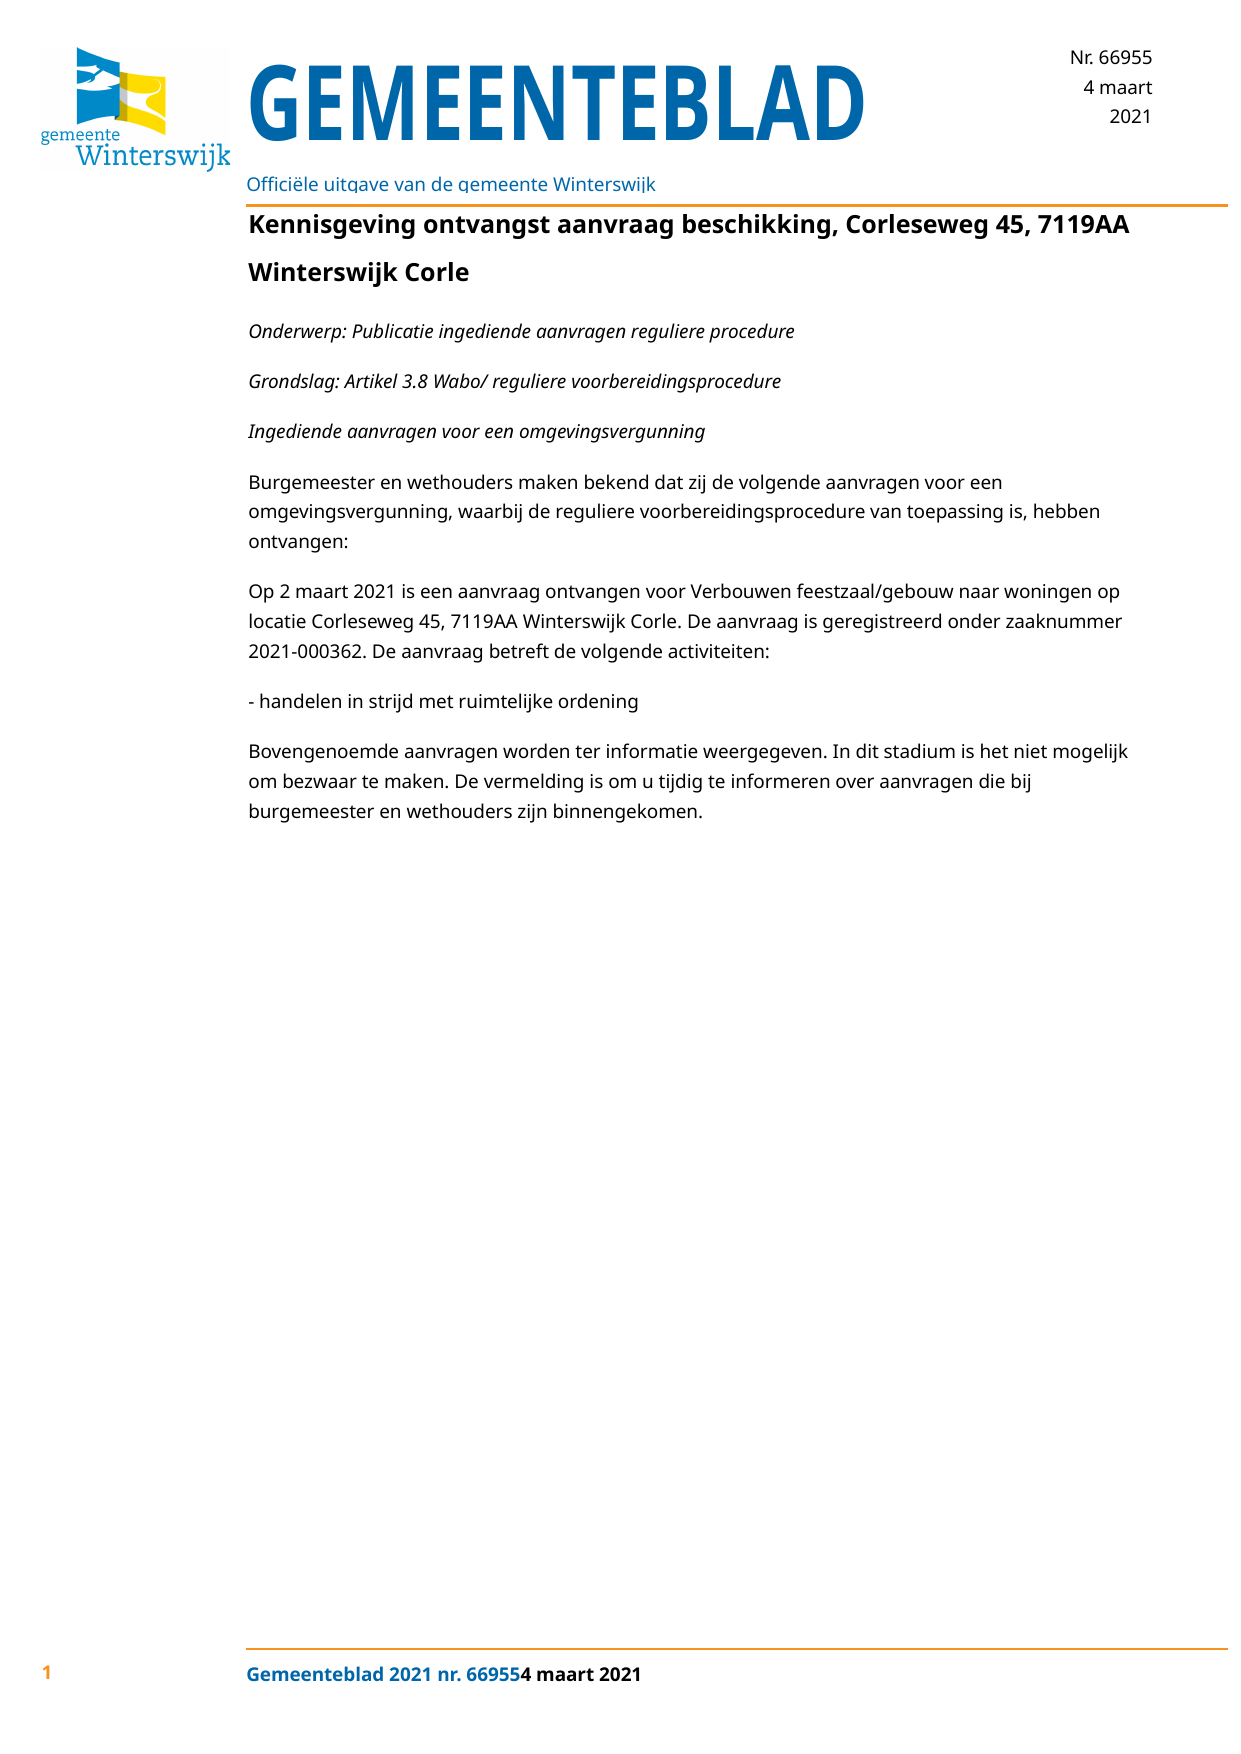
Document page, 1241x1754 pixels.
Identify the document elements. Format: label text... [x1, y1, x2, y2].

text Kennisgeving ontvangst aanvraag beschikking, Corleseweg 45, 7119AA Winterswijk Corle [248, 207, 1152, 288]
text Bovengenoemde aanvragen worden ter informatie weergegeven. In dit stadium is het niet mogelijk om bezwaar te maken. De vermelding is om u tijdig te informeren over aanvragen die bij burgemeester en wethouders zijn binnengekomen. [248, 739, 1152, 824]
picture [225, 153, 231, 162]
text - handelen in strijd met ruimtelijke ordening [248, 688, 1152, 714]
text Burgemeester en wethouders maken bekend dat zij de volgende aanvragen voor een omgevingsvergunning, waarbij de reguliere voorbereidingsprocedure van toepassing is, hebben ontvangen: [248, 469, 1152, 554]
text Ingediende aanvragen voor een omgevingsvergunning [248, 419, 1152, 444]
text Grondslag: Artikel 3.8 Wabo/ reguliere voorbereidingsprocedure [248, 368, 1152, 394]
text Op 2 maart 2021 is een aanvraag ontvangen voor Verbouwen feestzaal/gebouw naar woningen op locatie Corleseweg 45, 7119AA Winterswijk Corle. De aanvraag is geregistreerd onder zaaknummer 2021-000362. De aanvraag betreft de volgende activiteiten: [248, 579, 1152, 664]
text Onderwerp: Publicatie ingediende aanvragen reguliere procedure [248, 318, 1152, 344]
picture [41, 47, 231, 172]
